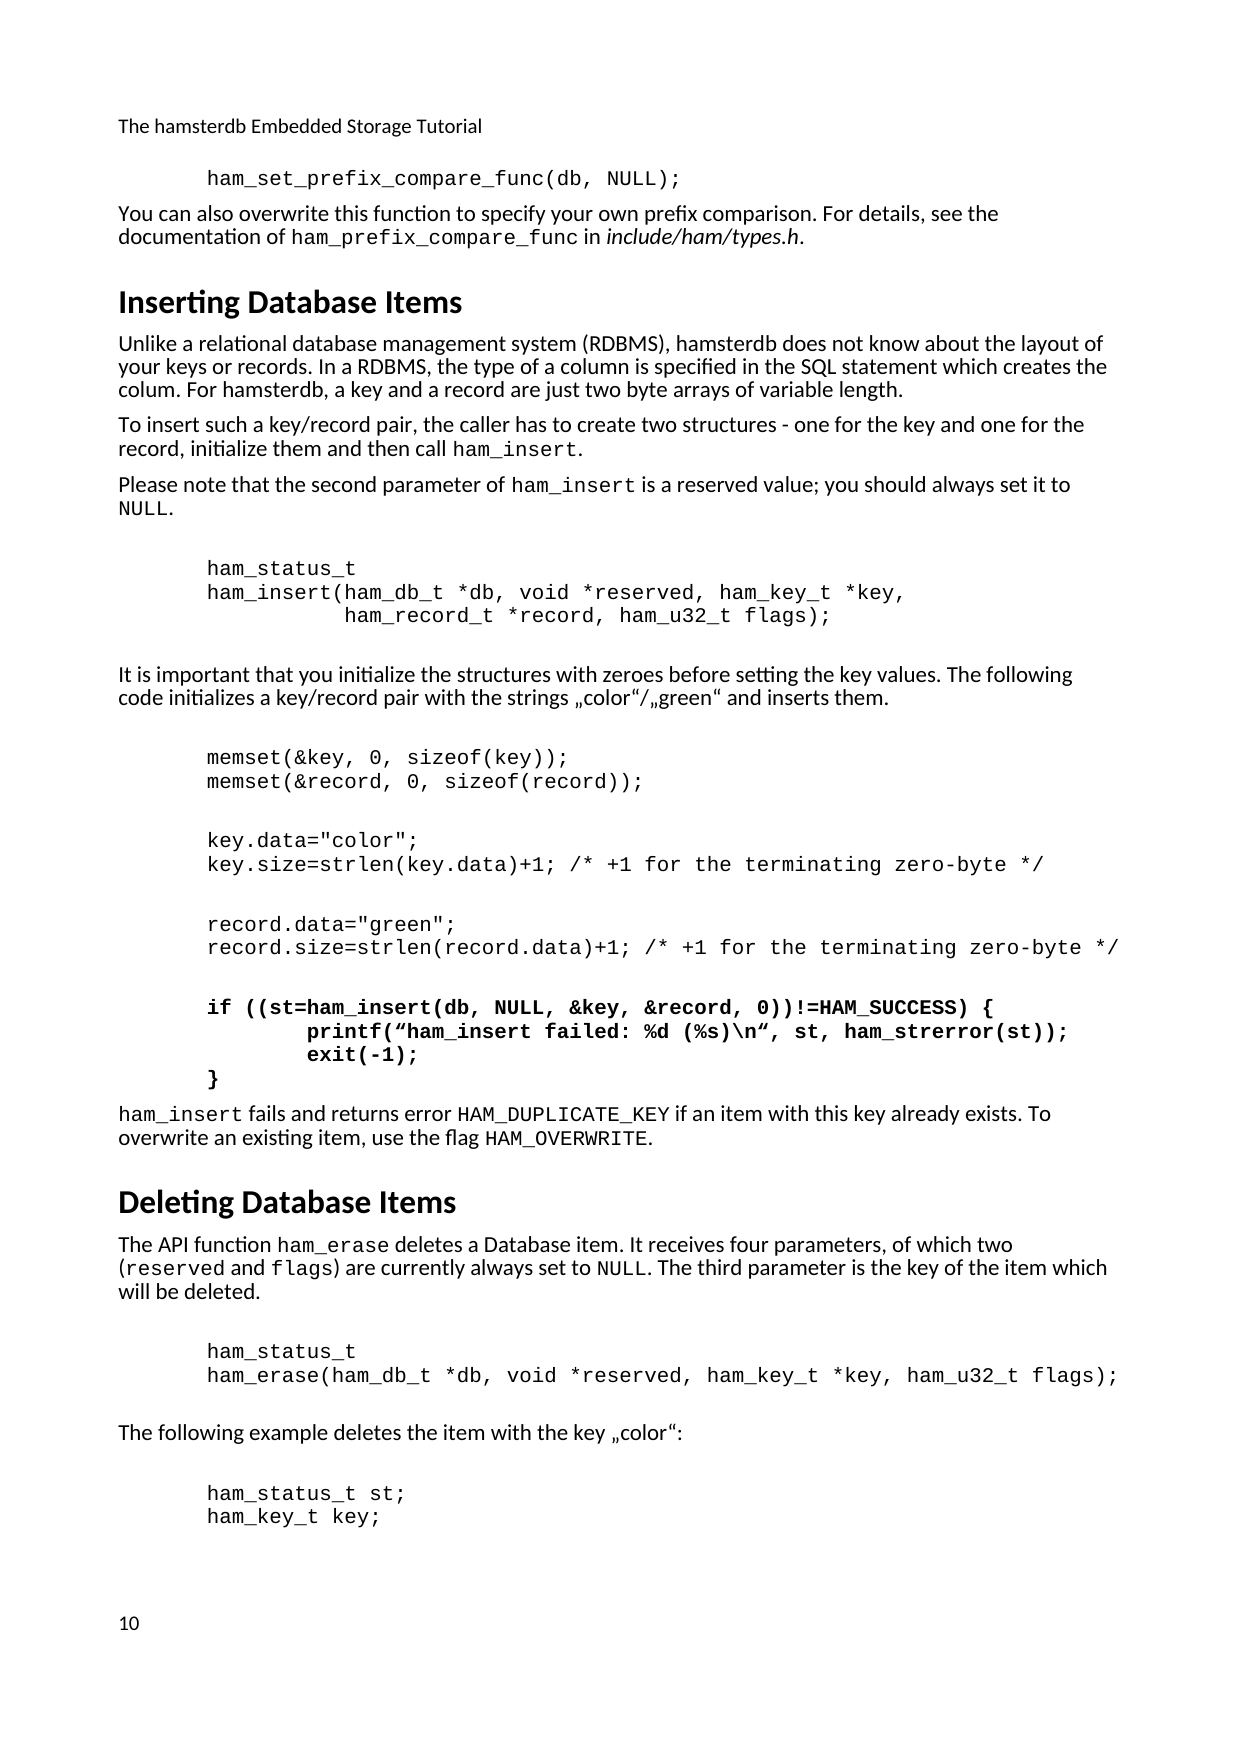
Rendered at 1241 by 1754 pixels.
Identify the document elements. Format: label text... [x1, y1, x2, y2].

text key.data="color"; key.size=strlen(key.data)+1; /* +1 for the terminating zero-byte */ [207, 830, 1122, 878]
text ham_status_t ham_erase(ham_db_t *db, void *reserved, ham_key_t *key, ham_u32_t flags); [207, 1341, 1122, 1388]
text ham_status_t st; ham_key_t key; [207, 1483, 1122, 1530]
text The API function ham_erase deletes a Database item. It receives four parameters, of which two (reserved and flags) are currently always set to NULL. The third parameter is the key of the item which will be deleted. [118, 1235, 1122, 1305]
text Unlike a relational database management system (RDBMS), hamsterdb does not know about the layout of your keys or records. In a RDBMS, the type of a column is specified in the SQL statement which creates the colum. For hamsterdb, a key and a record are just two byte arrays of variable length. [118, 334, 1122, 403]
text Please note that the second parameter of ham_insert is a reserved value; you should always set it to NULL. [118, 475, 1122, 522]
text The following example deletes the item with the key „color“: [118, 1401, 1122, 1447]
text You can also overwrite this function to specify your own prefix comparison. For details, see the documentation of ham_prefix_compare_func in include/ham/types.h. [118, 204, 1122, 251]
text It is important that you initialize the structures with zeroes before setting the key values. The following code initializes a key/record pair with the strings „color“/„green“ and inserts them. [118, 665, 1122, 711]
subtitle Deleting Database Items [118, 1189, 1122, 1222]
text memset(&key, 0, sizeof(key)); memset(&record, 0, sizeof(record)); [207, 747, 1122, 794]
text ham_status_t ham_insert(ham_db_t *db, void *reserved, ham_key_t *key, ham_record_t *record, ham_u32_t flags); [207, 558, 1122, 653]
text To insert such a key/record pair, the caller has to create two structures - one for the key and one for the record, initialize them and then call ham_insert. [118, 416, 1122, 462]
text ham_set_prefix_compare_func(db, NULL); [207, 168, 1122, 192]
text record.data="green"; record.size=strlen(record.data)+1; /* +1 for the terminating zero-byte */ [207, 914, 1122, 961]
text if ((st=ham_insert(db, NULL, &key, &record, 0))!=HAM_SUCCESS) { printf(“ham_insert failed: %d (%s)\n“, st, ham_strerror(st)); exit(-1); } [207, 997, 1122, 1092]
text ham_insert fails and returns error HAM_DUPLICATE_KEY if an item with this key already exists. To overwrite an existing item, use the flag HAM_OVERWRITE. [118, 1104, 1122, 1151]
subtitle Inserting Database Items [118, 288, 1122, 322]
